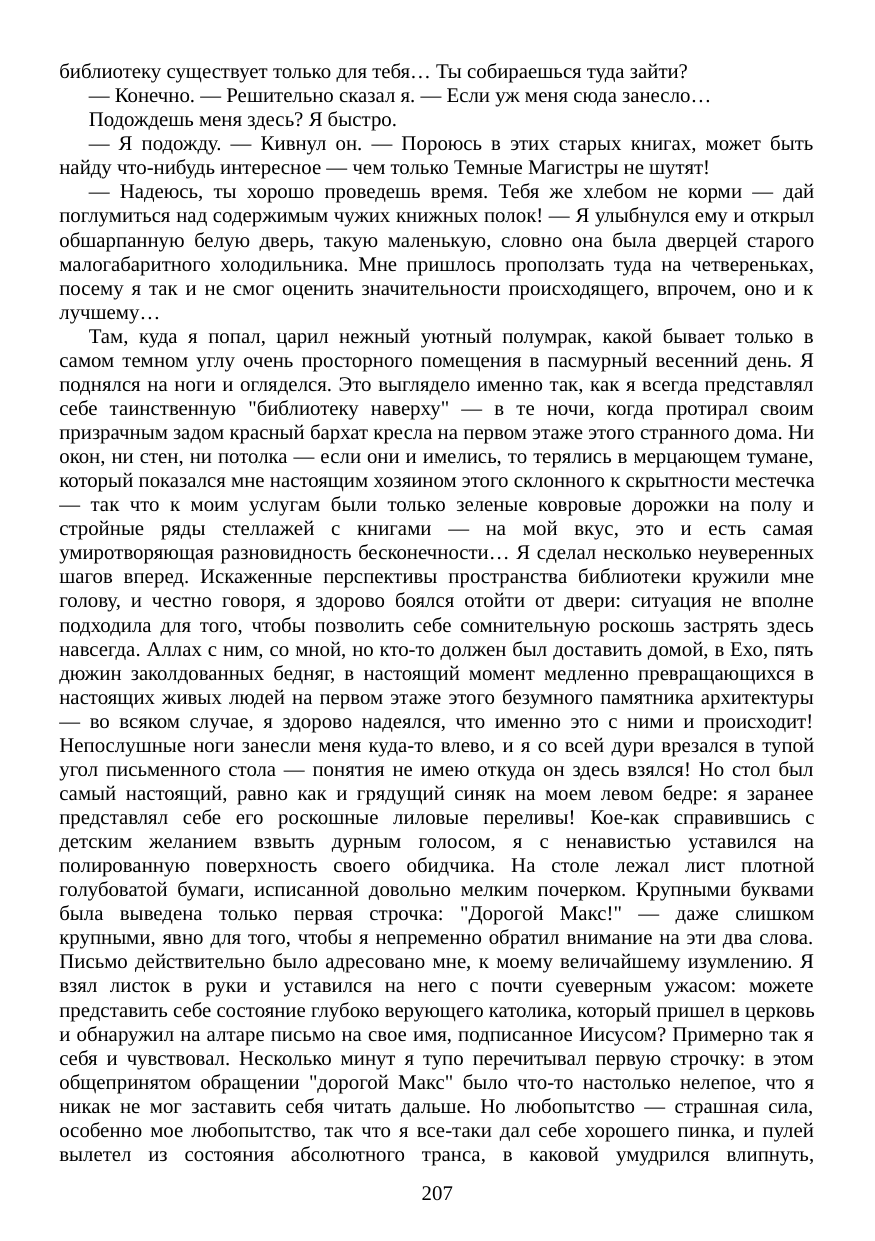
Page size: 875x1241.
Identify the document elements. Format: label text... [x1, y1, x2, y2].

text — Надеюсь, ты хорошо проведешь время. Тебя же хлебом не корми — дай поглумиться над содержимым чужих книжных полок! — Я улыбнулся ему и открыл обшарпанную белую дверь, такую маленькую, словно она была дверцей старого малогабаритного холодильника. Мне пришлось проползать туда на четвереньках, посему я так и не смог оценить значительности происходящего, впрочем, оно и к лучшему… [59, 179, 815, 324]
text Там, куда я попал, царил нежный уютный полумрак, какой бывает только в самом темном углу очень просторного помещения в пасмурный весенний день. Я поднялся на ноги и огляделся. Это выглядело именно так, как я всегда представлял себе таинственную "библиотеку наверху" — в те ночи, когда протирал своим призрачным задом красный бархат кресла на первом этаже этого странного дома. Ни окон, ни стен, ни потолка — если они и имелись, то терялись в мерцающем тумане, который показался мне настоящим хозяином этого склонного к скрытности местечка — так что к моим услугам были только зеленые ковровые дорожки на полу и стройные ряды стеллажей с книгами — на мой вкус, это и есть самая умиротворяющая разновидность бесконечности… Я сделал несколько неуверенных шагов вперед. Искаженные перспективы пространства библиотеки кружили мне голову, и честно говоря, я здорово боялся отойти от двери: ситуация не вполне подходила для того, чтобы позволить себе сомнительную роскошь застрять здесь навсегда. Аллах с ним, со мной, но кто-то должен был доставить домой, в Ехо, пять дюжин заколдованных бедняг, в настоящий момент медленно превращающихся в настоящих живых людей на первом этаже этого безумного памятника архитектуры — во всяком случае, я здорово надеялся, что именно это с ними и происходит! Непослушные ноги занесли меня куда-то влево, и я со всей дури врезался в тупой угол письменного стола — понятия не имею откуда он здесь взялся! Но стол был самый настоящий, равно как и грядущий синяк на моем левом бедре: я заранее представлял себе его роскошные лиловые переливы! Кое-как справившись с детским желанием взвыть дурным голосом, я с ненавистью уставился на полированную поверхность своего обидчика. На столе лежал лист плотной голубоватой бумаги, исписанной довольно мелким почерком. Крупными буквами была выведена только первая строчка: "Дорогой Макс!" — даже слишком крупными, явно для того, чтобы я непременно обратил внимание на эти два слова. Письмо действительно было адресовано мне, к моему величайшему изумлению. Я взял листок в руки и уставился на него с почти суеверным ужасом: можете представить себе состояние глубоко верующего католика, который пришел в церковь и обнаружил на алтаре письмо на свое имя, подписанное Иисусом? Примерно так я себя и чувствовал. Несколько минут я тупо перечитывал первую строчку: в этом общепринятом обращении "дорогой Макс" было что-то настолько нелепое, что я никак не мог заставить себя читать дальше. Но любопытство — страшная сила, особенно мое любопытство, так что я все-таки дал себе хорошего пинка, и пулей вылетел из состояния абсолютного транса, в каковой умудрился влипнуть, [59, 324, 815, 1166]
text библиотеку существует только для тебя… Ты собираешься туда зайти? [59, 59, 815, 83]
text Подождешь меня здесь? Я быстро. [59, 107, 815, 131]
text — Я подожду. — Кивнул он. — Пороюсь в этих старых книгах, может быть найду что-нибудь интересное — чем только Темные Магистры не шутят! [59, 131, 815, 179]
text — Конечно. — Решительно сказал я. — Если уж меня сюда занесло… [59, 83, 815, 107]
